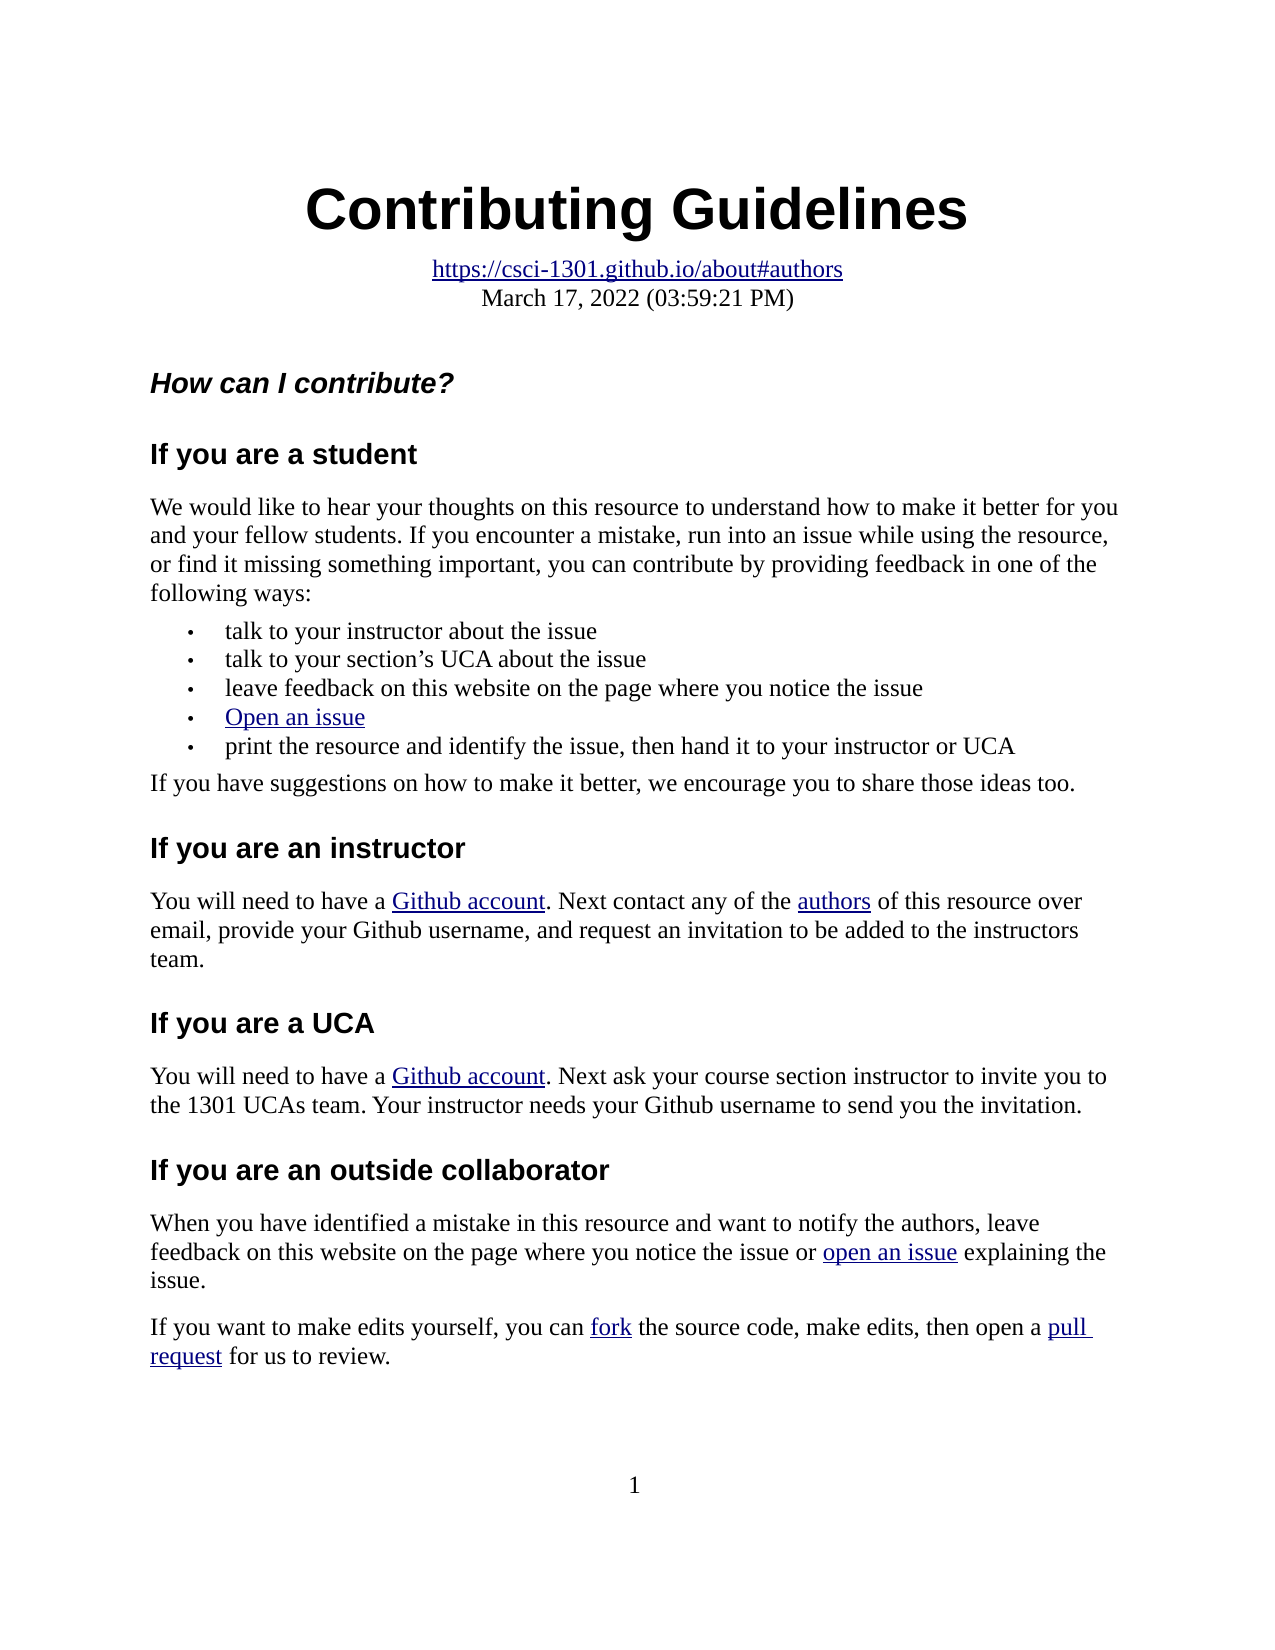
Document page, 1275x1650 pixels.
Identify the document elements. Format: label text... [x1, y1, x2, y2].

text If you have suggestions on how to make it better, we encourage you to share those ideas too. [150, 768, 1125, 797]
text When you have identified a mistake in this resource and want to notify the authors, leave feedback on this website on the page where you notice the issue or open an issue explaining the issue. [150, 1208, 1125, 1294]
subtitle If you are an instructor [150, 831, 1125, 865]
subtitle How can I contribute? [150, 366, 1125, 399]
title Contributing Guidelines [150, 175, 1125, 242]
text You will need to have a Github account. Next ask your course section instructor to invite you to the 1301 UCAs team. Your instructor needs your Github username to send you the invitation. [150, 1061, 1125, 1119]
text https://csci-1301.github.io/about#authors [150, 254, 1125, 283]
list talk to your instructor about the issue [187, 616, 1125, 644]
list print the resource and identify the issue, then hand it to your instructor or UCA [187, 731, 1125, 759]
text If you want to make edits yourself, you can fork the source code, make edits, then open a pull request for us to review. [150, 1312, 1125, 1369]
subtitle If you are a student [150, 437, 1125, 470]
text March 17, 2022 (03:59:21 PM) [150, 283, 1125, 312]
text You will need to have a Github account. Next contact any of the authors of this resource over email, provide your Github username, and request an invitation to be added to the instructors team. [150, 886, 1125, 972]
subtitle If you are a UCA [150, 1006, 1125, 1040]
text We would like to hear your thoughts on this resource to understand how to make it better for you and your fellow students. If you encounter a mistake, run into an issue while using the resource, or find it missing something important, you can contribute by providing feedback in one of the following ways: [150, 492, 1125, 607]
subtitle If you are an outside collaborator [150, 1153, 1125, 1186]
list leave feedback on this website on the page where you notice the issue [187, 673, 1125, 702]
list talk to your section’s UCA about the issue [187, 644, 1125, 673]
list Open an issue [187, 702, 1125, 731]
